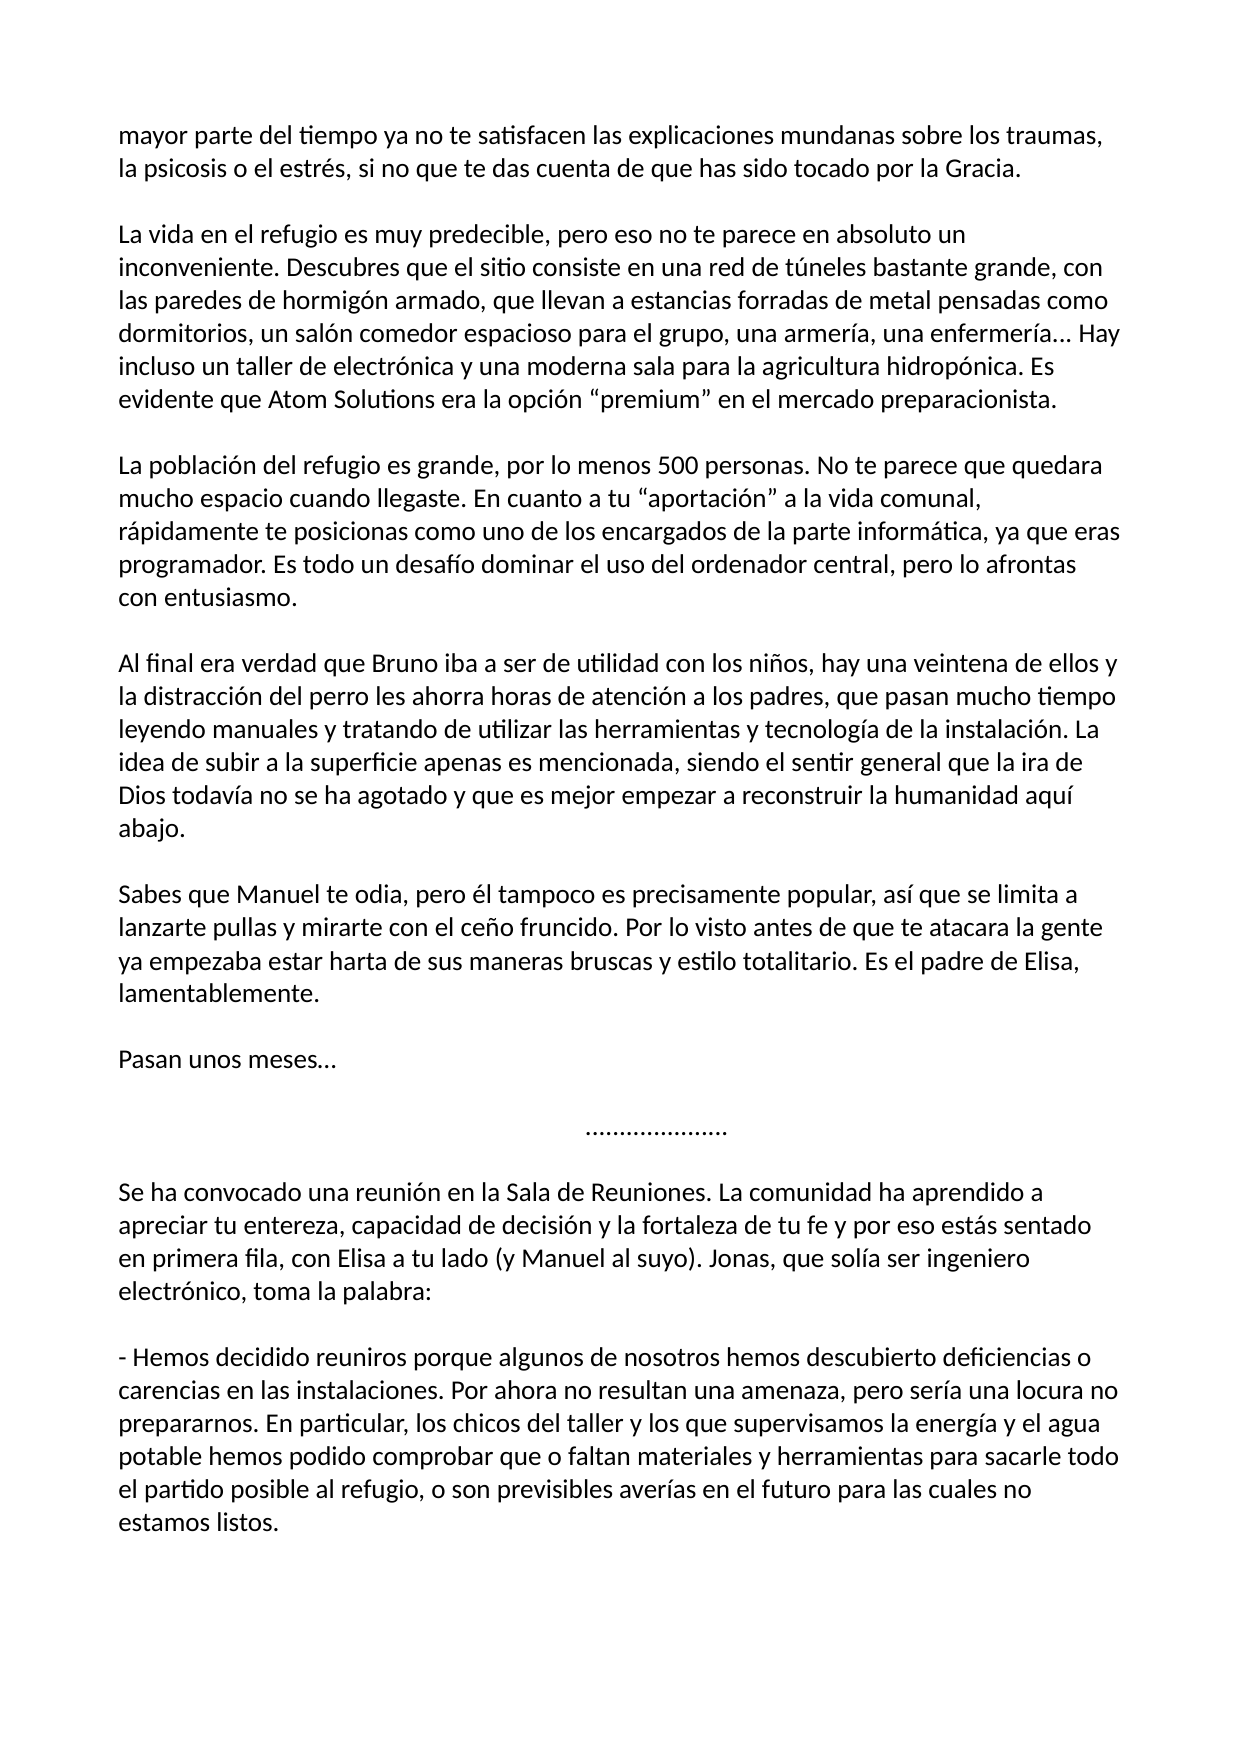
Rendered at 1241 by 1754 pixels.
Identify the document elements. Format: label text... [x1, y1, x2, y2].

text Se ha convocado una reunión en la Sala de Reuniones. La comunidad ha aprendido a apreciar tu entereza, capacidad de decisión y la fortaleza de tu fe y por eso estás sentado en primera fila, con Elisa a tu lado (y Manuel al suyo). Jonas, que solía ser ingeniero electrónico, toma la palabra: [118, 1175, 1122, 1307]
text Al final era verdad que Bruno iba a ser de utilidad con los niños, hay una veintena de ellos y la distracción del perro les ahorra horas de atención a los padres, que pasan mucho tiempo leyendo manuales y tratando de utilizar las herramientas y tecnología de la instalación. La idea de subir a la superficie apenas es mencionada, siendo el sentir general que la ira de Dios todavía no se ha agotado y que es mejor empezar a reconstruir la humanidad aquí abajo. [118, 646, 1122, 844]
text La población del refugio es grande, por lo menos 500 personas. No te parece que quedara mucho espacio cuando llegaste. En cuanto a tu “aportación” a la vida comunal, rápidamente te posicionas como uno de los encargados de la parte informática, ya que eras programador. Es todo un desafío dominar el uso del ordenador central, pero lo afrontas con entusiasmo. [118, 448, 1122, 613]
text Pasan unos meses… [118, 1043, 1122, 1076]
text - Hemos decidido reuniros porque algunos de nosotros hemos descubierto deficiencias o carencias en las instalaciones. Por ahora no resultan una amenaza, pero sería una locura no prepararnos. En particular, los chicos del taller y los que supervisamos la energía y el agua potable hemos podido comprobar que o faltan materiales y herramientas para sacarle todo el partido posible al refugio, o son previsibles averías en el futuro para las cuales no estamos listos. [118, 1340, 1122, 1538]
text ..................... [118, 1109, 1122, 1142]
text mayor parte del tiempo ya no te satisfacen las explicaciones mundanas sobre los traumas, la psicosis o el estrés, si no que te das cuenta de que has sido tocado por la Gracia. [118, 118, 1122, 184]
text La vida en el refugio es muy predecible, pero eso no te parece en absoluto un inconveniente. Descubres que el sitio consiste en una red de túneles bastante grande, con las paredes de hormigón armado, que llevan a estancias forradas de metal pensadas como dormitorios, un salón comedor espacioso para el grupo, una armería, una enfermería... Hay incluso un taller de electrónica y una moderna sala para la agricultura hidropónica. Es evidente que Atom Solutions era la opción “premium” en el mercado preparacionista. [118, 217, 1122, 415]
text Sabes que Manuel te odia, pero él tampoco es precisamente popular, así que se limita a lanzarte pullas y mirarte con el ceño fruncido. Por lo visto antes de que te atacara la gente ya empezaba estar harta de sus maneras bruscas y estilo totalitario. Es el padre de Elisa, lamentablemente. [118, 878, 1122, 1010]
